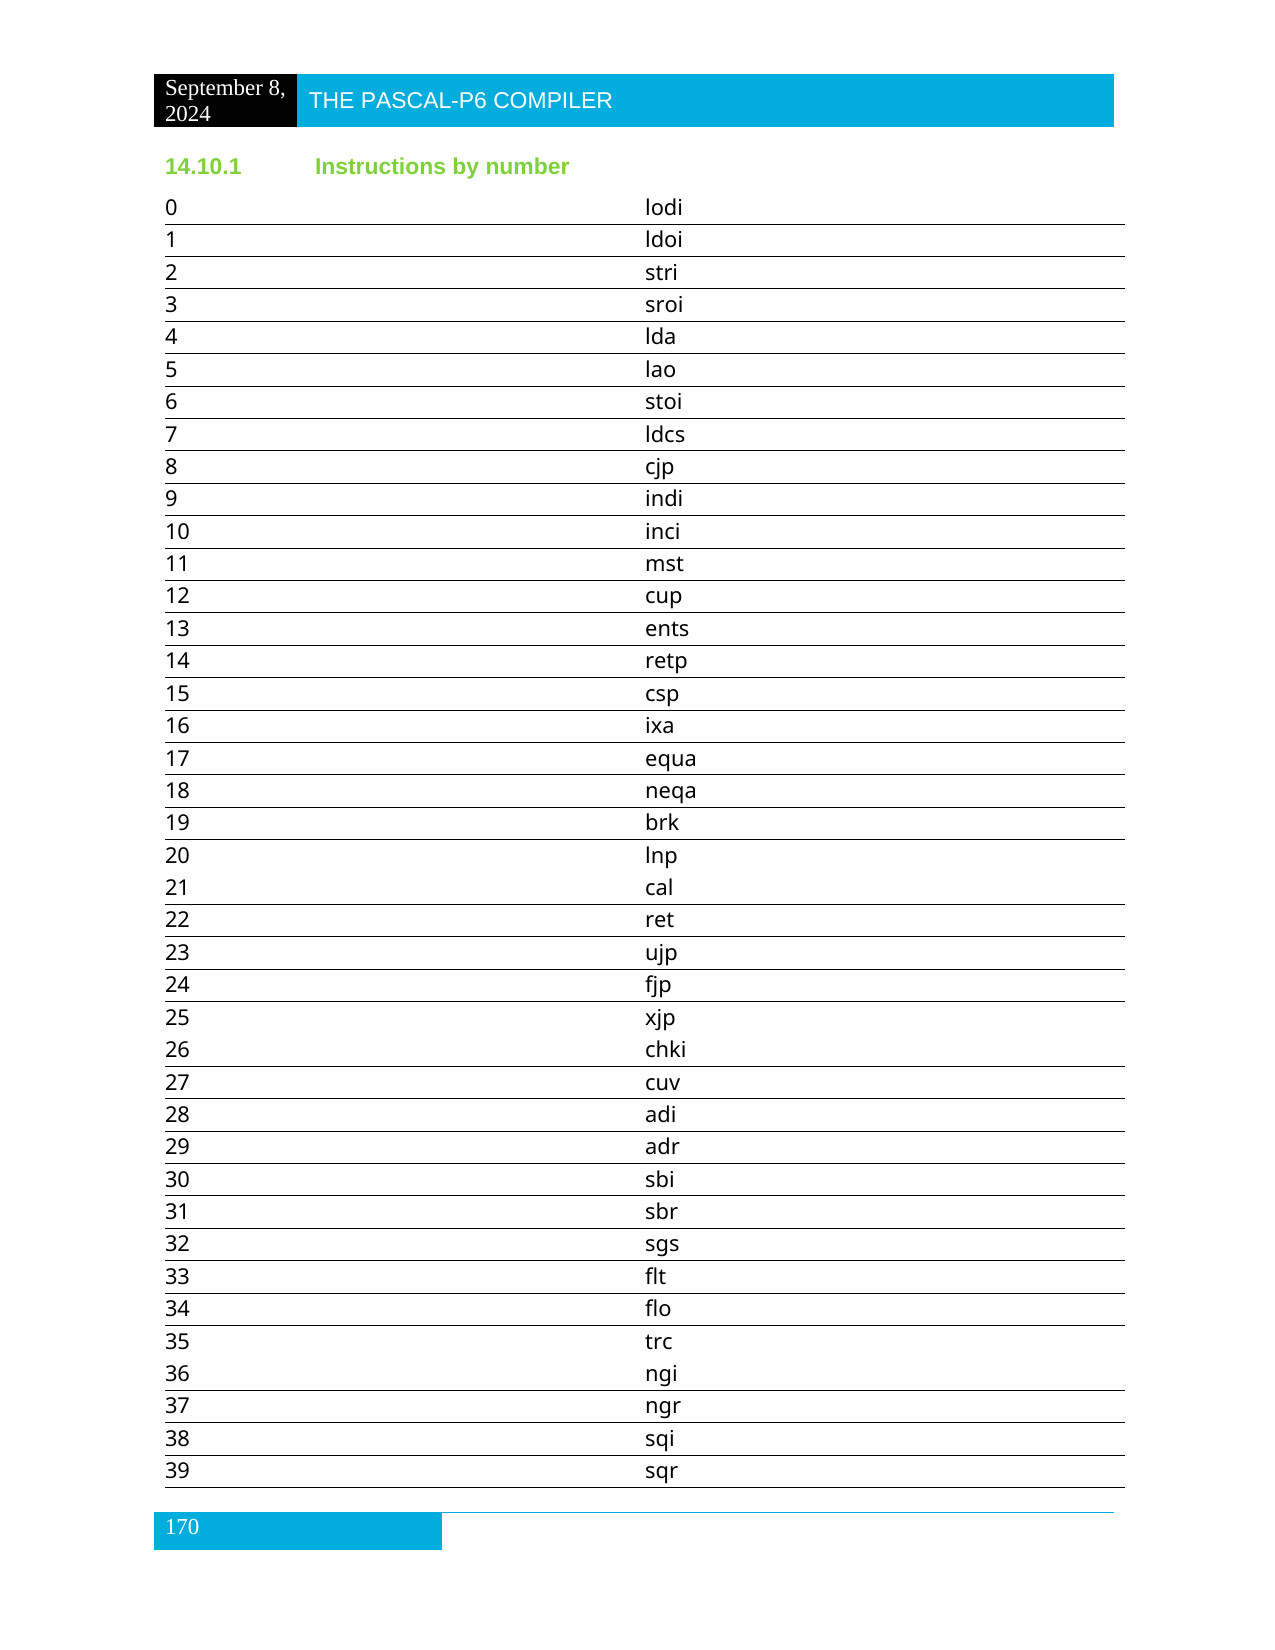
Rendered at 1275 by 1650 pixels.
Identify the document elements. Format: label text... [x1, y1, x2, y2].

table_cell 23 [165, 937, 645, 969]
table_cell cuv [645, 1067, 1125, 1098]
table_cell brk [645, 808, 1125, 839]
table_cell 2 [165, 257, 645, 288]
table_cell 5 [165, 354, 645, 386]
table_cell 36 [165, 1358, 645, 1390]
table_header lodi [645, 192, 1125, 224]
table_cell ldcs [645, 419, 1125, 450]
table_cell sgs [645, 1229, 1125, 1260]
table_cell flt [645, 1261, 1125, 1293]
table_cell 14 [165, 646, 645, 677]
table_cell 18 [165, 775, 645, 807]
table_cell trc [645, 1326, 1125, 1358]
table_header 0 [165, 192, 645, 224]
table_cell stoi [645, 387, 1125, 418]
table_cell 25 [165, 1002, 645, 1034]
table_cell 27 [165, 1067, 645, 1098]
table_cell 16 [165, 711, 645, 742]
table_cell 37 [165, 1391, 645, 1422]
table_cell ngi [645, 1358, 1125, 1390]
table_cell 32 [165, 1229, 645, 1260]
table_cell lnp [645, 840, 1125, 872]
table_cell ldoi [645, 225, 1125, 256]
table_cell sroi [645, 289, 1125, 321]
table_cell sqr [645, 1456, 1125, 1487]
table_cell chki [645, 1034, 1125, 1066]
table_cell 29 [165, 1132, 645, 1163]
table_cell flo [645, 1294, 1125, 1325]
table_cell 24 [165, 970, 645, 1001]
table_cell 1 [165, 225, 645, 256]
table_cell csp [645, 678, 1125, 710]
table_cell 11 [165, 549, 645, 580]
table_cell 26 [165, 1034, 645, 1066]
table_cell 34 [165, 1294, 645, 1325]
table_cell xjp [645, 1002, 1125, 1034]
table_cell 20 [165, 840, 645, 872]
table_cell cjp [645, 451, 1125, 483]
table_cell 7 [165, 419, 645, 450]
table_cell stri [645, 257, 1125, 288]
table_cell 31 [165, 1196, 645, 1228]
table_cell 9 [165, 484, 645, 515]
table_cell sqi [645, 1423, 1125, 1455]
table_cell 38 [165, 1423, 645, 1455]
subtitle Instructions by number [165, 153, 1125, 179]
table_cell 3 [165, 289, 645, 321]
table_cell lao [645, 354, 1125, 386]
table_cell inci [645, 516, 1125, 548]
table_cell equa [645, 743, 1125, 774]
table_cell cal [645, 872, 1125, 904]
table_cell 21 [165, 872, 645, 904]
table_cell 12 [165, 581, 645, 612]
table_cell 19 [165, 808, 645, 839]
table_cell ents [645, 613, 1125, 645]
table_cell 13 [165, 613, 645, 645]
table_cell 28 [165, 1099, 645, 1131]
table_cell ngr [645, 1391, 1125, 1422]
table_cell retp [645, 646, 1125, 677]
table_cell sbi [645, 1164, 1125, 1195]
table_cell lda [645, 322, 1125, 353]
table_cell 35 [165, 1326, 645, 1358]
table_cell 30 [165, 1164, 645, 1195]
table_cell 4 [165, 322, 645, 353]
table_cell 39 [165, 1456, 645, 1487]
table_cell neqa [645, 775, 1125, 807]
table_cell sbr [645, 1196, 1125, 1228]
table_cell 15 [165, 678, 645, 710]
table_cell fjp [645, 970, 1125, 1001]
table_cell ret [645, 905, 1125, 936]
table_cell 6 [165, 387, 645, 418]
table_cell adi [645, 1099, 1125, 1131]
table_cell adr [645, 1132, 1125, 1163]
table_cell 8 [165, 451, 645, 483]
table_cell 17 [165, 743, 645, 774]
table_cell cup [645, 581, 1125, 612]
table_cell mst [645, 549, 1125, 580]
table_cell ujp [645, 937, 1125, 969]
table_cell 22 [165, 905, 645, 936]
table_cell ixa [645, 711, 1125, 742]
table_cell 10 [165, 516, 645, 548]
table_cell indi [645, 484, 1125, 515]
table_cell 33 [165, 1261, 645, 1293]
